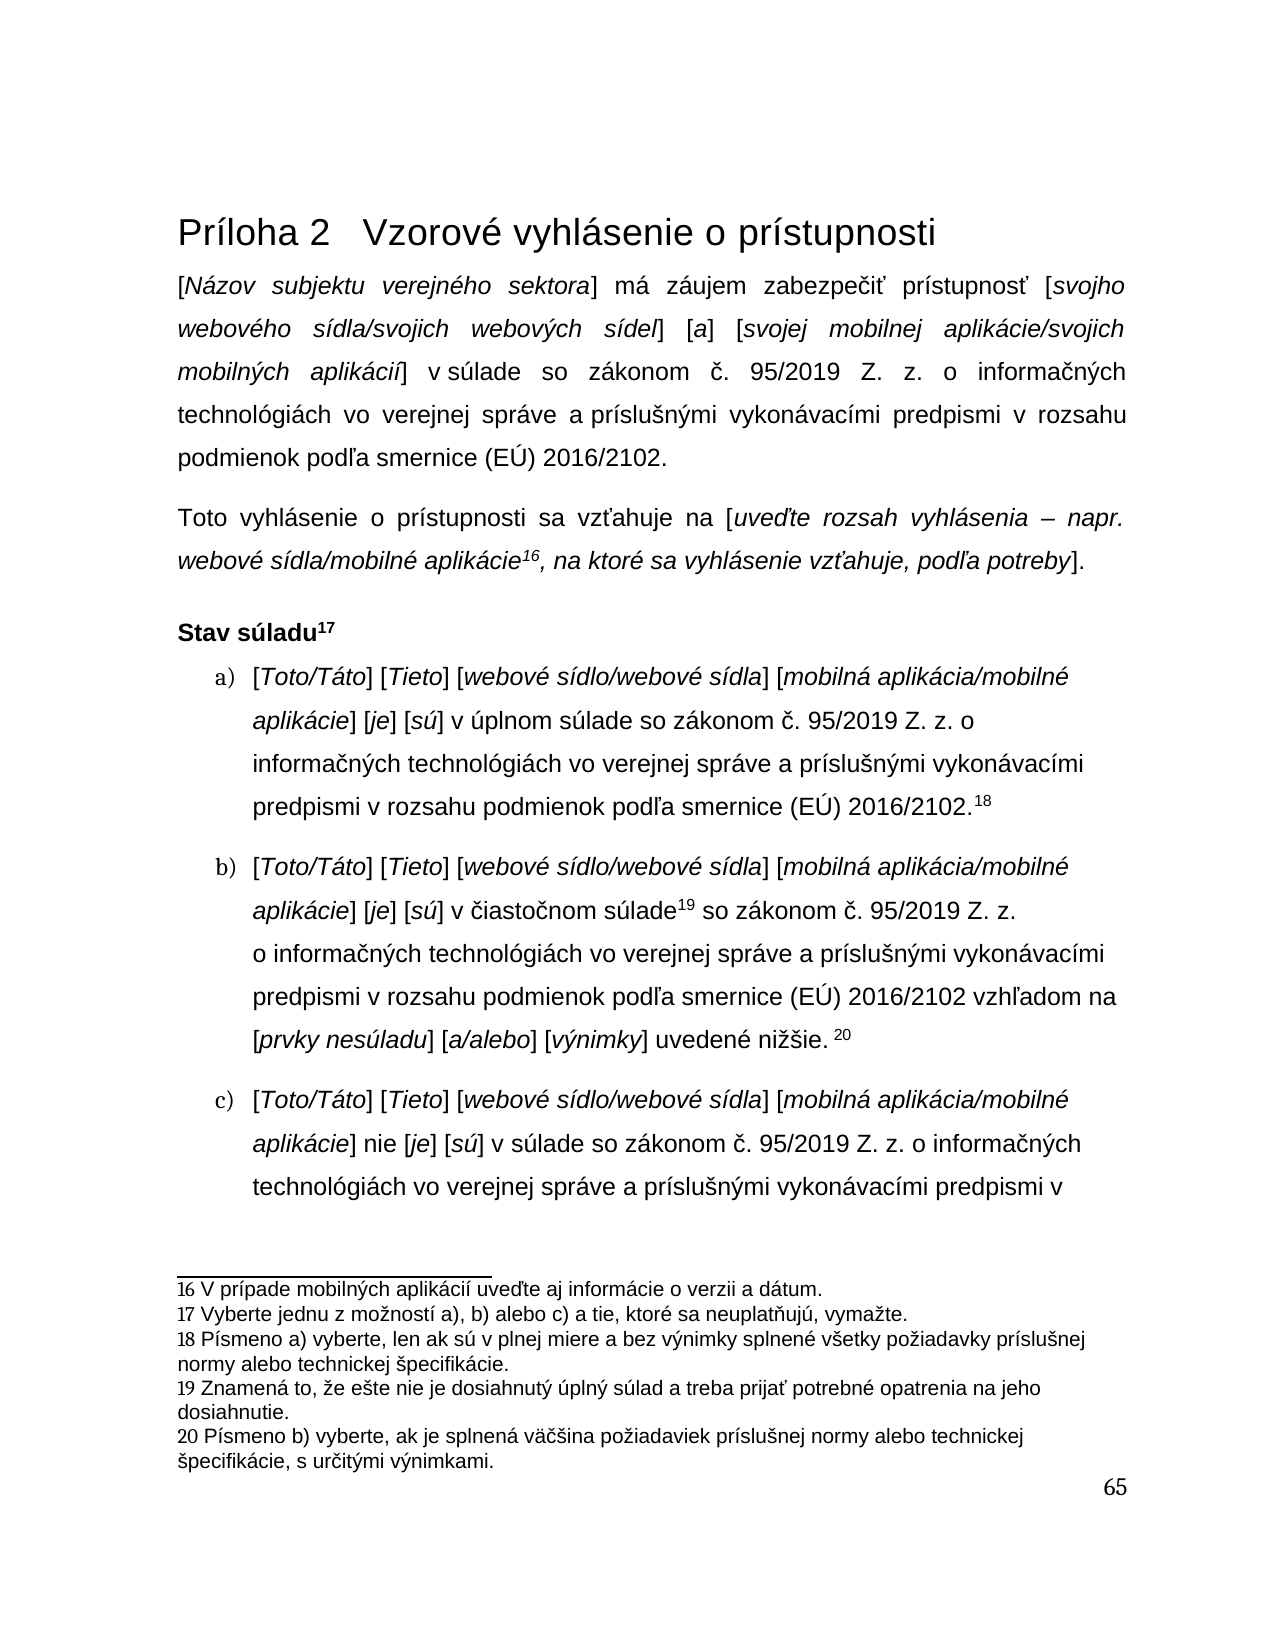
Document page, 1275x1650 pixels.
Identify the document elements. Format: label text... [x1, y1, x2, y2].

text V prípade mobilných aplikácií uveďte aj informácie o verzii a dátum. [177, 1277, 1127, 1302]
list Vzorové vyhlásenie o prístupnosti [177, 211, 1127, 254]
subtitle Stav súladu [177, 618, 1127, 647]
list Znamená to, že ešte nie je dosiahnutý úplný súlad a treba prijať potrebné opatrenia na jeho dosiahnutie. [177, 1375, 1127, 1424]
list [Toto/Táto] [Tieto] [webové sídlo/webové sídla] [mobilná aplikácia/mobilné aplikácie] nie [je] [sú] v súlade so zákonom č. 95/2019 Z. z. o informačných technológiách vo verejnej správe a príslušnými vykonávacími predpismi v [215, 1085, 1127, 1201]
text [Názov subjektu verejného sektora] má záujem zabezpečiť prístupnosť [svojho webového sídla/svojich webových sídel] [a] [svojej mobilnej aplikácie/svojich mobilných aplikácií] v súlade so zákonom č. 95/2019 Z. z. o informačných technológiách vo verejnej správe a príslušnými vykonávacími predpismi v rozsahu podmienok podľa smernice (EÚ) 2016/2102. [177, 271, 1127, 472]
list [Toto/Táto] [Tieto] [webové sídlo/webové sídla] [mobilná aplikácia/mobilné aplikácie] [je] [sú] v čiastočnom súlade so zákonom č. 95/2019 Z. z. o informačných technológiách vo verejnej správe a príslušnými vykonávacími predpismi v rozsahu podmienok podľa smernice (EÚ) 2016/2102 vzhľadom na [prvky nesúladu] [a/alebo] [výnimky] uvedené nižšie. [215, 852, 1127, 1054]
text Vyberte jednu z možností a), b) alebo c) a tie, ktoré sa neuplatňujú, vymažte. [177, 1302, 1127, 1327]
text Toto vyhlásenie o prístupnosti sa vzťahuje na [uveďte rozsah vyhlásenia – napr. webové sídla/mobilné aplikácie, na ktoré sa vyhlásenie vzťahuje, podľa potreby]. [177, 503, 1127, 575]
list Písmeno b) vyberte, ak je splnená väčšina požiadaviek príslušnej normy alebo technickej špecifikácie, s určitými výnimkami. [177, 1424, 1127, 1473]
list [Toto/Táto] [Tieto] [webové sídlo/webové sídla] [mobilná aplikácia/mobilné aplikácie] [je] [sú] v úplnom súlade so zákonom č. 95/2019 Z. z. o informačných technológiách vo verejnej správe a príslušnými vykonávacími predpismi v rozsahu podmienok podľa smernice (EÚ) 2016/2102. [215, 662, 1127, 821]
list Písmeno a) vyberte, len ak sú v plnej miere a bez výnimky splnené všetky požiadavky príslušnej normy alebo technickej špecifikácie. [177, 1327, 1127, 1375]
